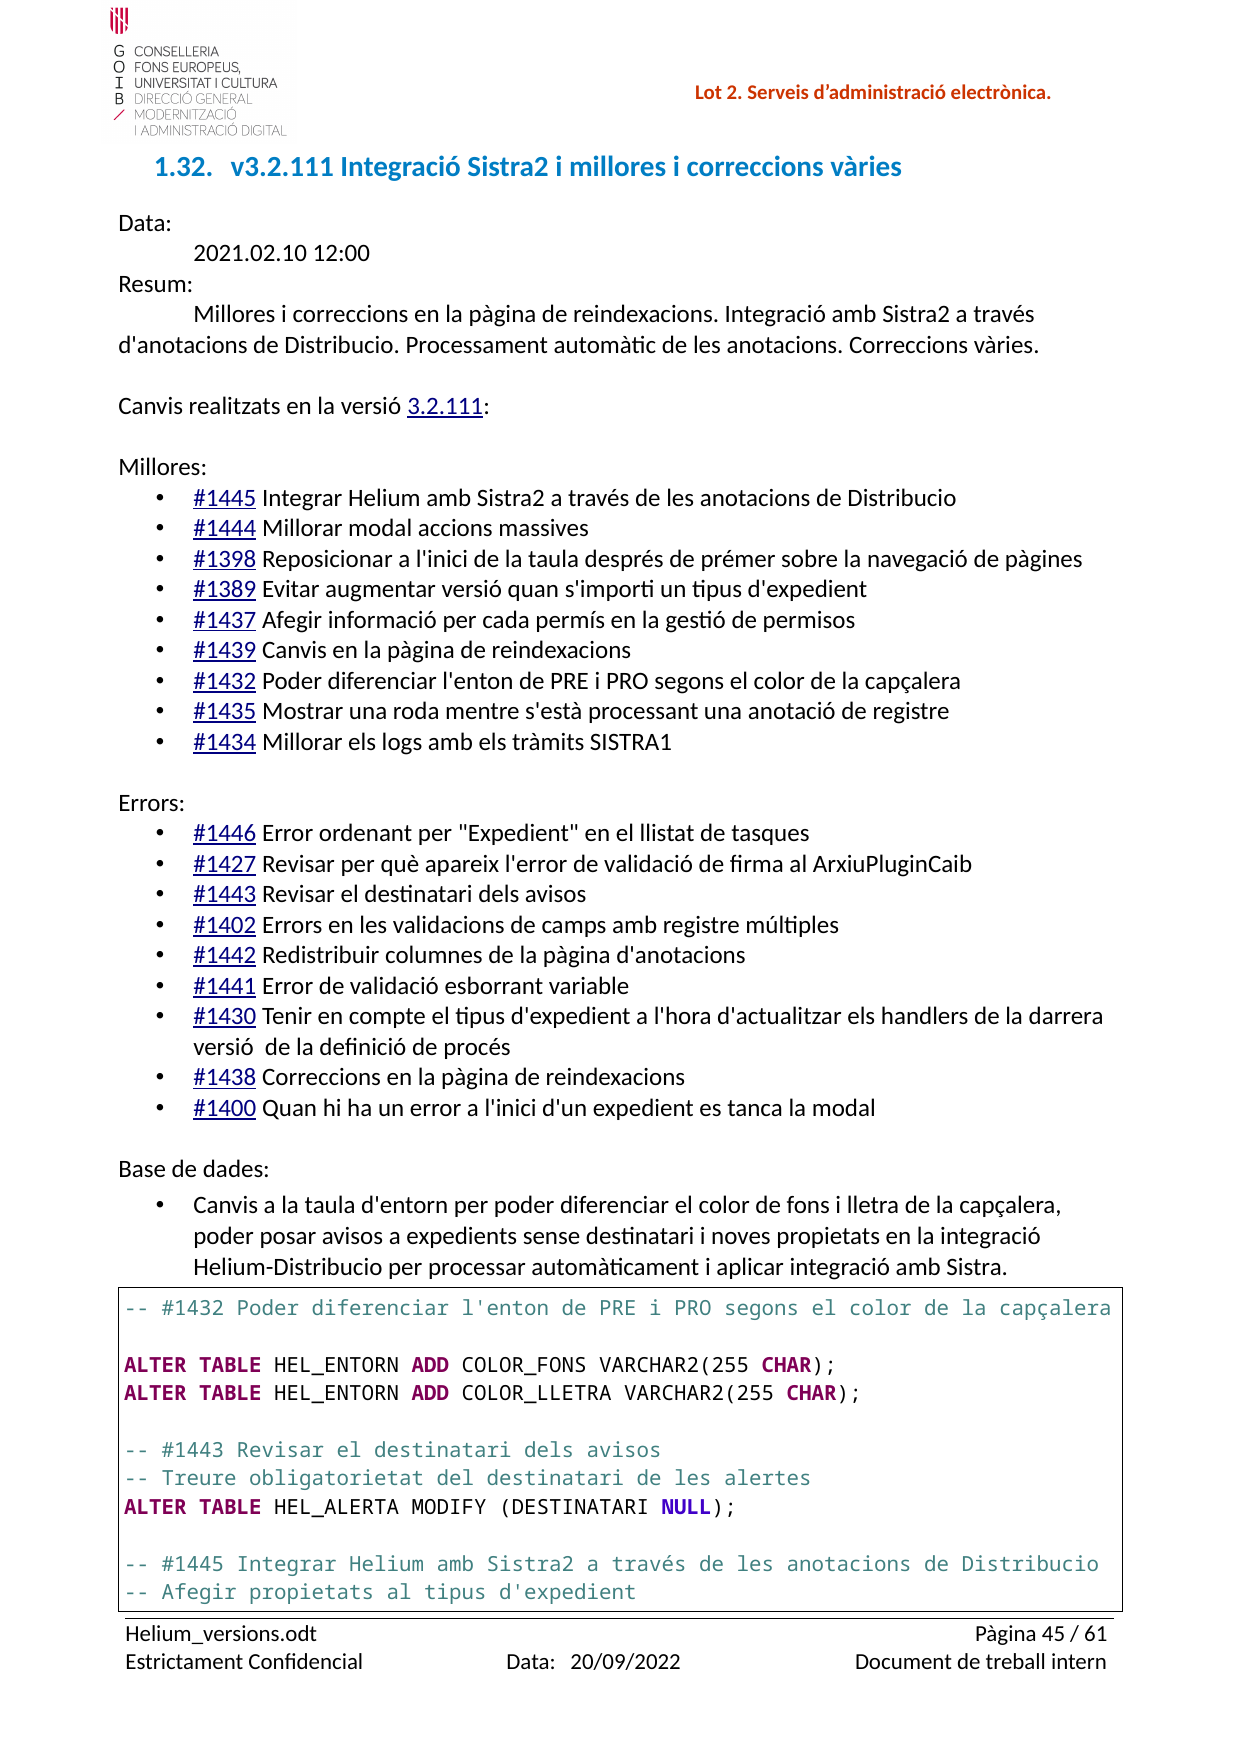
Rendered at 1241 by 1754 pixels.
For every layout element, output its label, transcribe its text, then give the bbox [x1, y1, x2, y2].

list #1445 Integrar Helium amb Sistra2 a través de les anotacions de Distribucio [156, 482, 1122, 512]
list #1443 Revisar el destinatari dels avisos [156, 878, 1122, 909]
list Canvis a la taula d'entorn per poder diferenciar el color de fons i lletra de la capçalera, poder posar avisos a expedients sense destinatari i noves propietats en la integració Helium-Distribucio per processar automàticament i aplicar integració amb Sistra. [156, 1189, 1122, 1281]
list #1389 Evitar augmentar versió quan s'importi un tipus d'expedient [156, 573, 1122, 604]
text Millores i correccions en la pàgina de reindexacions. Integració amb Sistra2 a través d'anotacions de Distribucio. Processament automàtic de les anotacions. Correccions vàries. [118, 298, 1122, 359]
text Millores: [118, 451, 1122, 482]
list #1430 Tenir en compte el tipus d'expedient a l'hora d'actualitzar els handlers de la darrera versió de la definició de procés [156, 1001, 1122, 1062]
list #1441 Error de validació esborrant variable [156, 970, 1122, 1001]
text 2021.02.10 12:00 [118, 237, 1122, 268]
list #1432 Poder diferenciar l'enton de PRE i PRO segons el color de la capçalera [156, 665, 1122, 695]
list #1435 Mostrar una roda mentre s'està processant una anotació de registre [156, 695, 1122, 726]
text Resum: [118, 268, 1122, 298]
list #1427 Revisar per què apareix l'error de validació de firma al ArxiuPluginCaib [156, 848, 1122, 878]
list #1442 Redistribuir columnes de la pàgina d'anotacions [156, 939, 1122, 970]
text Data: [118, 207, 1122, 237]
list #1434 Millorar els logs amb els tràmits SISTRA1 [156, 726, 1122, 756]
list #1402 Errors en les validacions de camps amb registre múltiples [156, 909, 1122, 939]
text Canvis realitzats en la versió 3.2.111: [118, 390, 1122, 421]
list #1400 Quan hi ha un error a l'inici d'un expedient es tanca la modal [156, 1092, 1122, 1123]
subtitle v3.2.111 Integració Sistra2 i millores i correccions vàries [153, 148, 1122, 183]
list #1438 Correccions en la pàgina de reindexacions [156, 1062, 1122, 1092]
list #1437 Afegir informació per cada permís en la gestió de permisos [156, 604, 1122, 634]
picture [100, 0, 297, 144]
table_header -- #1432 Poder diferenciar l'enton de PRE i PRO segons el color de la capçalera ALTER TABLE HEL_ENTORN ADD COLOR_FONS VARCHAR2(255 CHAR); ALTER TABLE HEL_ENTORN ADD COLOR_LLETRA VARCHAR2(255 CHAR); -- #1443 Revisar el destinatari dels avisos -- Treure obligatorietat del destinatari de les alertes ALTER TABLE HEL_ALERTA MODIFY (DESTINATARI NULL); -- #1445 Integrar Helium amb Sistra2 a través de les anotacions de Distribucio -- Afegir propietats al tipus d'expedient [119, 1288, 1122, 1611]
list #1439 Canvis en la pàgina de reindexacions [156, 634, 1122, 665]
text Errors: [118, 787, 1122, 817]
list #1446 Error ordenant per "Expedient" en el llistat de tasques [156, 817, 1122, 848]
list #1444 Millorar modal accions massives [156, 512, 1122, 543]
text Base de dades: [118, 1153, 1122, 1184]
list #1398 Reposicionar a l'inici de la taula després de prémer sobre la navegació de pàgines [156, 543, 1122, 573]
